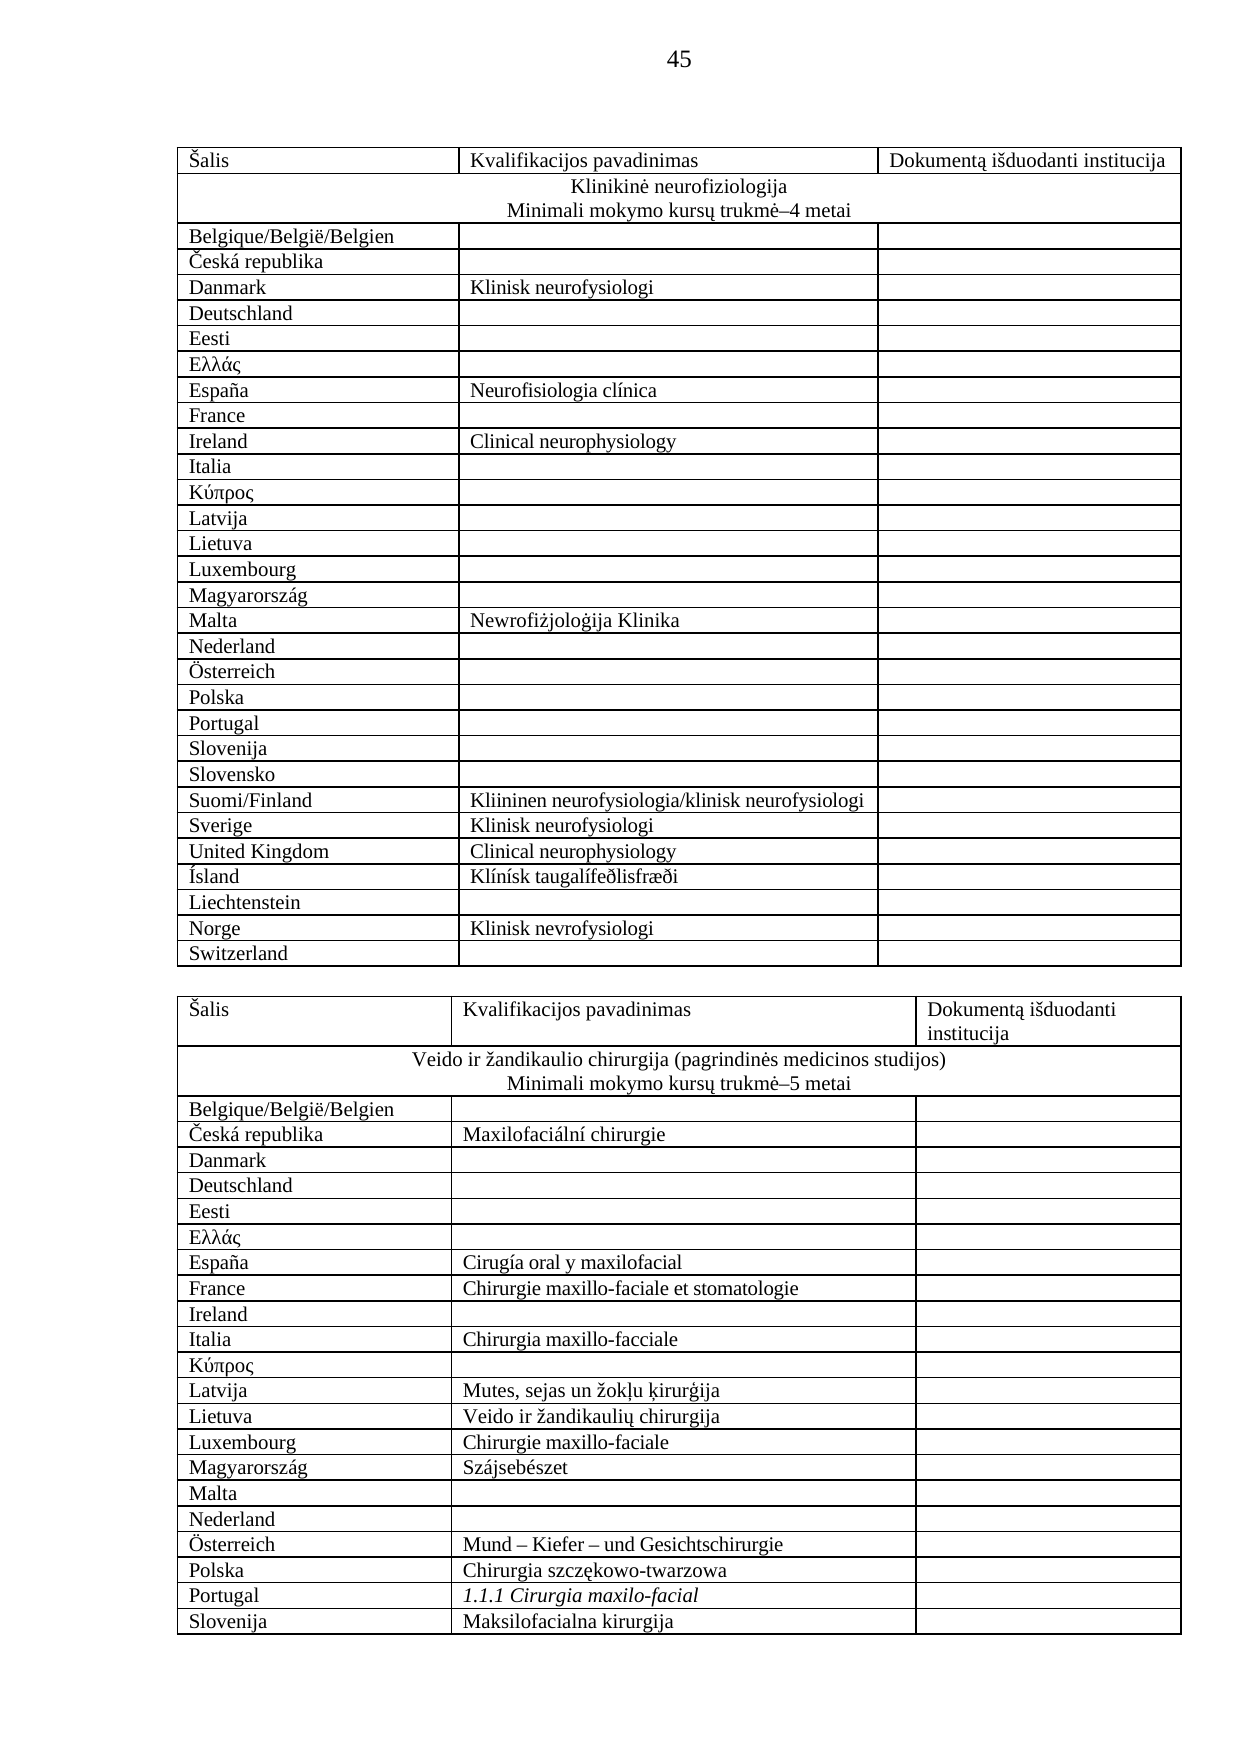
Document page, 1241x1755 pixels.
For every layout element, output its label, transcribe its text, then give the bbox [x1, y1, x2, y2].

table_header Dokumentą išduodanti institucija [879, 148, 1180, 172]
table_cell Slovenija [178, 736, 458, 760]
table_cell [917, 1225, 1180, 1249]
table_cell Cirugía oral y maxilofacial [452, 1250, 915, 1274]
table_cell [879, 762, 1180, 786]
table_cell Danmark [178, 275, 458, 299]
table_cell Italia [178, 455, 458, 478]
table_cell [917, 1609, 1180, 1633]
table_cell Deutschland [178, 301, 458, 325]
table_cell Mutes, sejas un žokļu ķirurģija [452, 1378, 915, 1402]
table_cell [879, 865, 1180, 888]
table_cell Česká republika [178, 250, 458, 273]
table_cell Latvija [178, 506, 458, 530]
table_cell France [178, 403, 458, 427]
table_cell [917, 1583, 1180, 1607]
table_cell Chirurgia szczękowo-twarzowa [452, 1558, 915, 1582]
table_cell [452, 1173, 915, 1197]
table_cell [460, 326, 877, 350]
table_cell Česká republika [178, 1122, 451, 1146]
table_cell [460, 557, 877, 581]
table_cell Ελλάς [178, 352, 458, 376]
table_cell [879, 403, 1180, 427]
table_cell [879, 711, 1180, 735]
table_cell [917, 1455, 1180, 1479]
table_cell [879, 224, 1180, 248]
table_cell Malta [178, 608, 458, 632]
table_cell Nederland [178, 634, 458, 658]
table_cell Polska [178, 1558, 451, 1582]
table_cell [879, 608, 1180, 632]
table_cell [452, 1481, 915, 1505]
table_cell [917, 1148, 1180, 1172]
table_cell Klinisk neurofysiologi [460, 275, 877, 299]
table_cell Ireland [178, 1302, 451, 1326]
table_cell Malta [178, 1481, 451, 1505]
table_cell Clinical neurophysiology [460, 429, 877, 453]
table_cell France [178, 1276, 451, 1300]
table_cell [917, 1481, 1180, 1505]
table_cell Luxembourg [178, 1430, 451, 1454]
table_cell [917, 1378, 1180, 1402]
table_cell España [178, 378, 458, 402]
table_cell Κύπρος [178, 480, 458, 504]
table_cell [879, 480, 1180, 504]
table_cell [460, 890, 877, 914]
table_cell [452, 1225, 915, 1249]
table_cell [460, 250, 877, 273]
table_cell [452, 1199, 915, 1223]
table_cell Slovensko [178, 762, 458, 786]
table_cell [879, 583, 1180, 607]
table_cell [917, 1327, 1180, 1351]
table_cell [917, 1353, 1180, 1377]
table_cell Mund – Kiefer – und Gesichtschirurgie [452, 1532, 915, 1556]
table_cell [879, 531, 1180, 555]
table_cell Sverige [178, 813, 458, 837]
table_cell [879, 250, 1180, 273]
table_cell [452, 1507, 915, 1531]
table_cell Clinical neurophysiology [460, 839, 877, 863]
table_cell [879, 275, 1180, 299]
table_cell Ελλάς [178, 1225, 451, 1249]
table_cell [879, 506, 1180, 530]
table_cell Luxembourg [178, 557, 458, 581]
table_cell [879, 557, 1180, 581]
table_cell Österreich [178, 660, 458, 683]
table_cell [879, 429, 1180, 453]
table_cell Österreich [178, 1532, 451, 1556]
table_cell Suomi/Finland [178, 788, 458, 812]
table_cell [460, 736, 877, 760]
table_cell [879, 736, 1180, 760]
table_cell Nederland [178, 1507, 451, 1531]
table_cell Eesti [178, 326, 458, 350]
table_cell [879, 941, 1180, 965]
table_cell [917, 1276, 1180, 1300]
table_cell [917, 1430, 1180, 1454]
table_cell [460, 224, 877, 248]
table_cell Latvija [178, 1378, 451, 1402]
table_cell Chirurgie maxillo-faciale et stomatologie [452, 1276, 915, 1300]
table_cell Maxilofaciální chirurgie [452, 1122, 915, 1146]
table_cell [460, 762, 877, 786]
table_cell Chirurgia maxillo-facciale [452, 1327, 915, 1351]
table_cell [917, 1507, 1180, 1531]
table_cell [917, 1250, 1180, 1274]
table_cell Ísland [178, 865, 458, 888]
table_cell Chirurgie maxillo-faciale [452, 1430, 915, 1454]
table_header Šalis [178, 997, 451, 1045]
table_cell [917, 1173, 1180, 1197]
table_cell Portugal [178, 711, 458, 735]
table_cell [460, 301, 877, 325]
table_header Šalis [178, 148, 458, 172]
table_cell Portugal [178, 1583, 451, 1607]
table_cell Deutschland [178, 1173, 451, 1197]
table_cell [460, 531, 877, 555]
table_cell Lietuva [178, 531, 458, 555]
table_cell Polska [178, 685, 458, 709]
table_cell Switzerland [178, 941, 458, 965]
table_cell Klinikinė neurofiziologija Minimali mokymo kursų trukmė–4 metai [178, 174, 1180, 222]
table_cell [917, 1532, 1180, 1556]
table_cell Magyarország [178, 1455, 451, 1479]
table_cell [879, 378, 1180, 402]
table_cell [460, 352, 877, 376]
table_cell [917, 1122, 1180, 1146]
table_cell [879, 352, 1180, 376]
table_cell Magyarország [178, 583, 458, 607]
table_header Kvalifikacijos pavadinimas [452, 997, 915, 1045]
table_cell Lietuva [178, 1404, 451, 1428]
table_cell [452, 1302, 915, 1326]
table_cell Newrofiżjoloġija Klinika [460, 608, 877, 632]
table_cell Veido ir žandikaulio chirurgija (pagrindinės medicinos studijos) Minimali mokymo kursų trukmė–5 metai [178, 1047, 1180, 1095]
table_cell [460, 711, 877, 735]
table_cell [452, 1097, 915, 1121]
table_cell [879, 890, 1180, 914]
table_cell [460, 506, 877, 530]
table_cell Belgique/België/Belgien [178, 1097, 451, 1121]
table_cell Liechtenstein [178, 890, 458, 914]
table_cell Neurofisiologia clínica [460, 378, 877, 402]
table_cell [460, 583, 877, 607]
table_cell Klínísk taugalífeðlisfræði [460, 865, 877, 888]
table_cell [879, 301, 1180, 325]
table_cell Szájsebészet [452, 1455, 915, 1479]
table_cell [879, 634, 1180, 658]
table_cell [879, 813, 1180, 837]
table_cell Danmark [178, 1148, 451, 1172]
table_cell [460, 685, 877, 709]
table_cell 1.1.1 Cirurgia maxilo-facial [452, 1583, 915, 1607]
table_header Dokumentą išduodanti institucija [917, 997, 1180, 1045]
table_cell [917, 1404, 1180, 1428]
table_cell [452, 1353, 915, 1377]
table_cell [917, 1199, 1180, 1223]
table_cell Belgique/België/Belgien [178, 224, 458, 248]
table_cell [452, 1148, 915, 1172]
table_cell Norge [178, 916, 458, 940]
table_cell Klinisk nevrofysiologi [460, 916, 877, 940]
table_cell Veido ir žandikaulių chirurgija [452, 1404, 915, 1428]
table_cell [879, 916, 1180, 940]
table_cell Maksilofacialna kirurgija [452, 1609, 915, 1633]
table_cell [917, 1302, 1180, 1326]
table_cell [879, 788, 1180, 812]
table_cell [460, 403, 877, 427]
table_cell [460, 941, 877, 965]
table_cell [460, 455, 877, 478]
table_cell [879, 660, 1180, 683]
table_cell [460, 634, 877, 658]
table_cell [879, 839, 1180, 863]
table_cell Ireland [178, 429, 458, 453]
table_cell [879, 326, 1180, 350]
table_cell España [178, 1250, 451, 1274]
table_cell [879, 685, 1180, 709]
table_cell [917, 1558, 1180, 1582]
table_cell [460, 480, 877, 504]
table_cell [917, 1097, 1180, 1121]
table_cell Eesti [178, 1199, 451, 1223]
table_cell Klinisk neurofysiologi [460, 813, 877, 837]
table_cell Kliininen neurofysiologia/klinisk neurofysiologi [460, 788, 877, 812]
table_cell Italia [178, 1327, 451, 1351]
table_header Kvalifikacijos pavadinimas [460, 148, 877, 172]
table_cell [460, 660, 877, 683]
table_cell Slovenija [178, 1609, 451, 1633]
table_cell Κύπρος [178, 1353, 451, 1377]
table_cell [879, 455, 1180, 478]
table_cell United Kingdom [178, 839, 458, 863]
